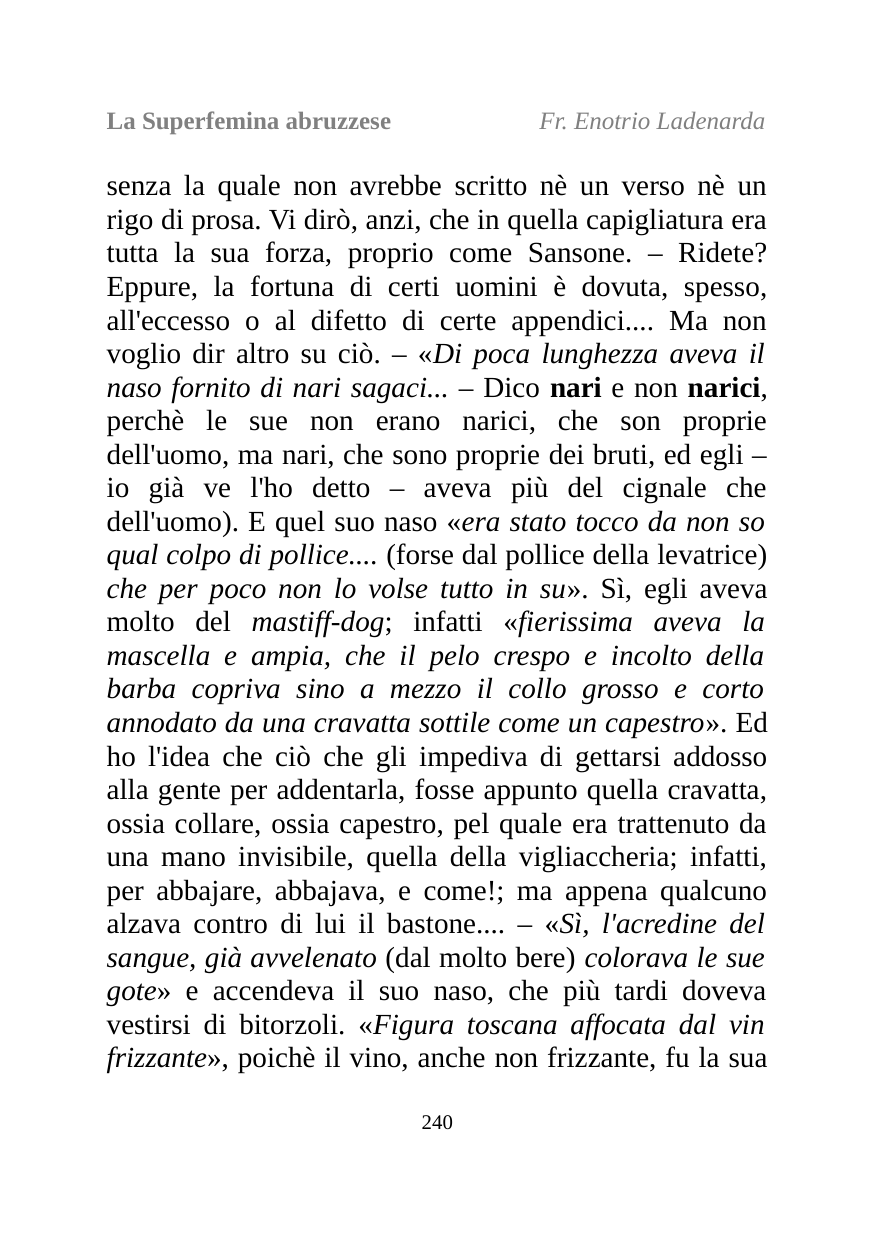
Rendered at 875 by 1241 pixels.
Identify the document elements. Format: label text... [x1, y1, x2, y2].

text senza la quale non avrebbe scritto nè un verso nè un rigo di prosa. Vi dirò, anzi, che in quella capigliatura era tutta la sua forza, proprio come Sansone. – Ridete? Eppure, la fortuna di certi uomini è dovuta, spesso, all'eccesso o al difetto di certe appendici.... Ma non voglio dir altro su ciò. – «Di poca lunghezza aveva il naso fornito di nari sagaci... – Dico nari e non narici, perchè le sue non erano narici, che son proprie dell'uomo, ma nari, che sono proprie dei bruti, ed egli –io già ve l'ho detto – aveva più del cignale che dell'uomo). E quel suo naso «era stato tocco da non so qual colpo di pollice.... (forse dal pollice della levatrice) che per poco non lo volse tutto in su». Sì, egli aveva molto del mastiff-dog; infatti «fierissima aveva la mascella e ampia, che il pelo crespo e incolto della barba copriva sino a mezzo il collo grosso e corto annodato da una cravatta sottile come un capestro». Ed ho l'idea che ciò che gli impediva di gettarsi addosso alla gente per addentarla, fosse appunto quella cravatta, ossia collare, ossia capestro, pel quale era trattenuto da una mano invisibile, quella della vigliaccheria; infatti, per abbajare, abbajava, e come!; ma appena qualcuno alzava contro di lui il bastone.... – «Sì, l'acredine del sangue, già avvelenato (dal molto bere) colorava le sue gote» e accendeva il suo naso, che più tardi doveva vestirsi di bitorzoli. «Figura toscana affocata dal vin frizzante», poichè il vino, anche non frizzante, fu la sua [106, 168, 768, 1074]
